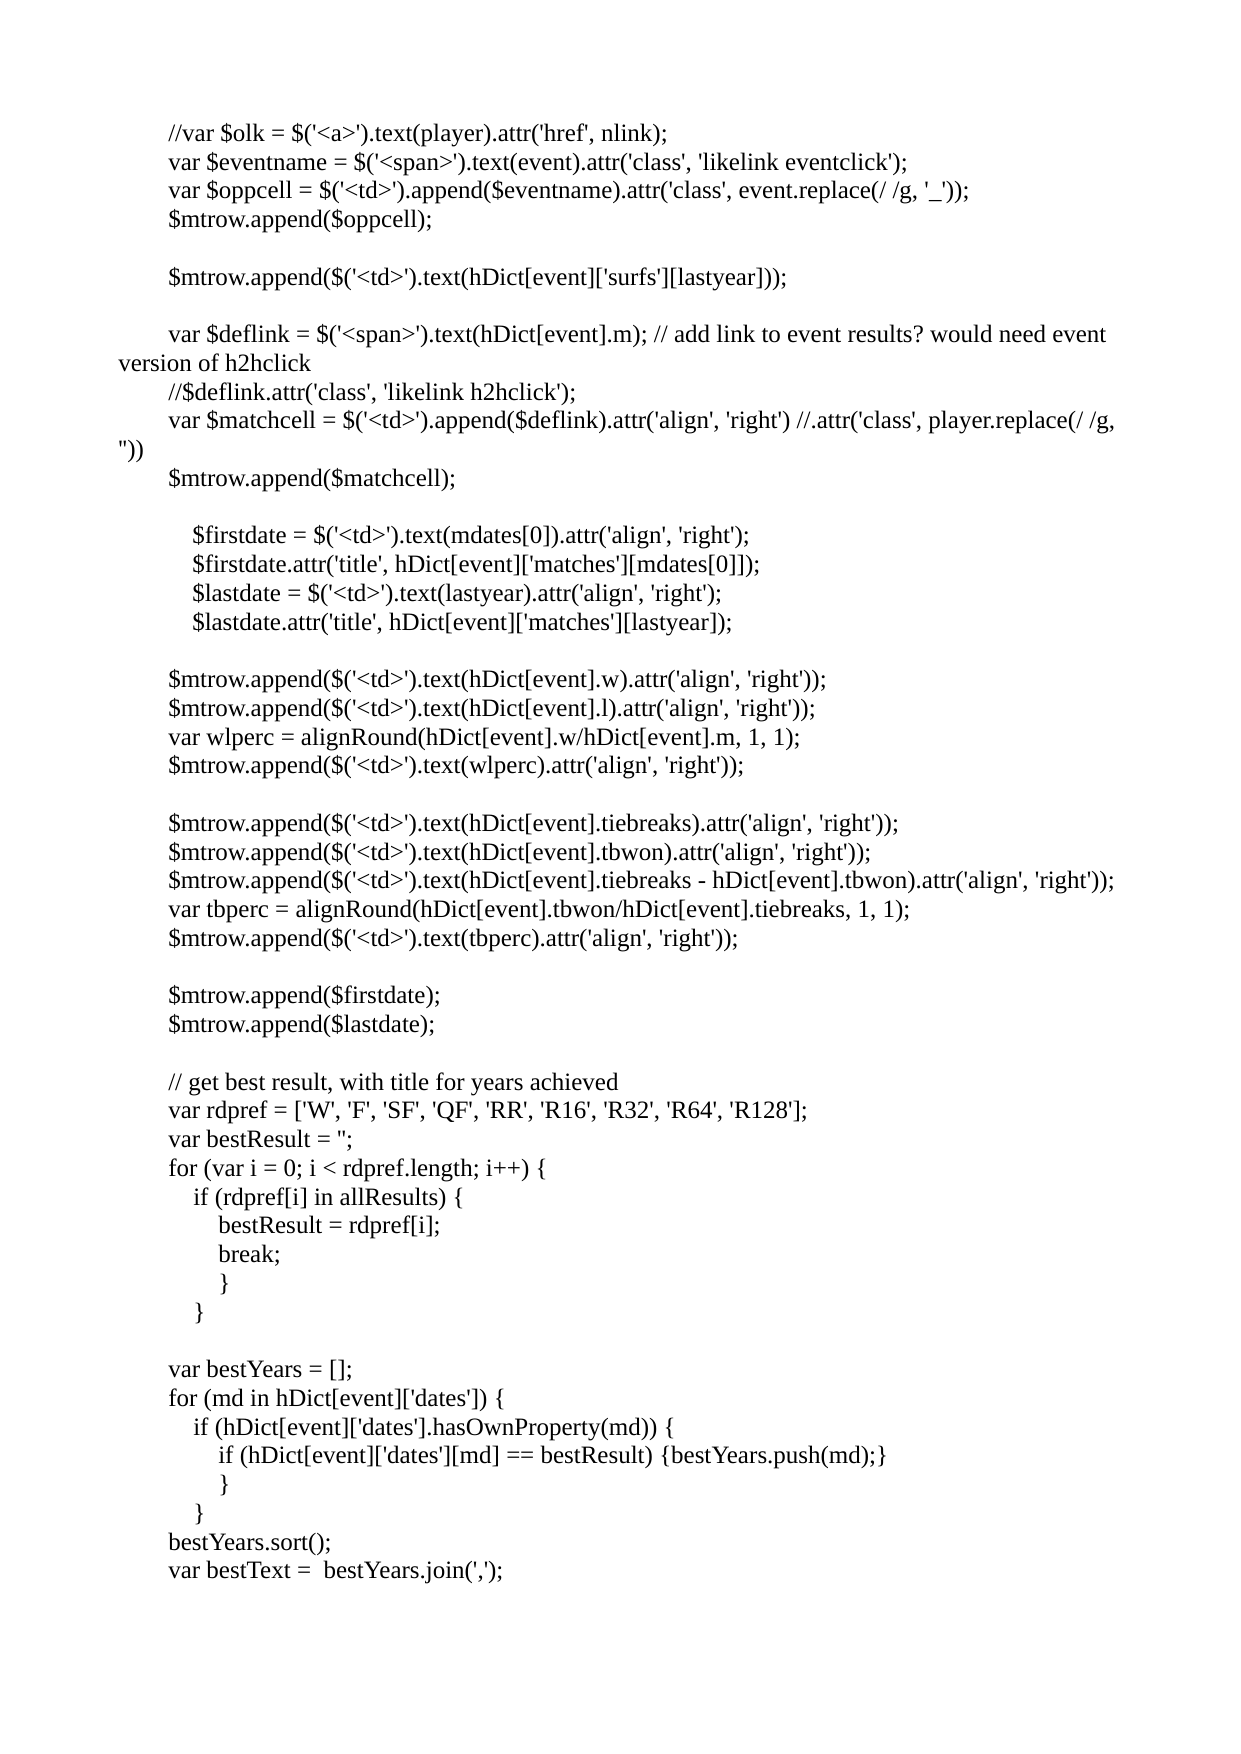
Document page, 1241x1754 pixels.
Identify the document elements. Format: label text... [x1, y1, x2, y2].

text $lastdate.attr('title', hDict[event]['matches'][lastyear]); [118, 607, 1122, 636]
text var $deflink = $('<span>').text(hDict[event].m); // add link to event results? would need event version of h2hclick [118, 319, 1122, 377]
text if (hDict[event]['dates'][md] == bestResult) {bestYears.push(md);} [118, 1441, 1122, 1469]
text var bestText = bestYears.join(','); [118, 1556, 1122, 1584]
text $lastdate = $('<td>').text(lastyear).attr('align', 'right'); [118, 578, 1122, 607]
text $mtrow.append($('<td>').text(hDict[event].tbwon).attr('align', 'right')); [118, 837, 1122, 866]
text var $eventname = $('<span>').text(event).attr('class', 'likelink eventclick'); [118, 147, 1122, 176]
text var $oppcell = $('<td>').append($eventname).attr('class', event.replace(/ /g, '_')); [118, 176, 1122, 204]
text var wlperc = alignRound(hDict[event].w/hDict[event].m, 1, 1); [118, 722, 1122, 751]
text break; [118, 1239, 1122, 1268]
text $mtrow.append($('<td>').text(hDict[event]['surfs'][lastyear])); [118, 262, 1122, 291]
text $mtrow.append($('<td>').text(hDict[event].l).attr('align', 'right')); [118, 693, 1122, 722]
text $mtrow.append($('<td>').text(tbperc).attr('align', 'right')); [118, 923, 1122, 952]
text for (md in hDict[event]['dates']) { [118, 1383, 1122, 1412]
text //var $olk = $('<a>').text(player).attr('href', nlink); [118, 118, 1122, 147]
text $mtrow.append($('<td>').text(hDict[event].tiebreaks).attr('align', 'right')); [118, 808, 1122, 837]
text $mtrow.append($matchcell); [118, 463, 1122, 492]
text } [118, 1498, 1122, 1527]
text var tbperc = alignRound(hDict[event].tbwon/hDict[event].tiebreaks, 1, 1); [118, 894, 1122, 923]
text $firstdate = $('<td>').text(mdates[0]).attr('align', 'right'); [118, 521, 1122, 549]
text } [118, 1268, 1122, 1297]
text bestYears.sort(); [118, 1527, 1122, 1556]
text var bestResult = ''; [118, 1124, 1122, 1153]
text $mtrow.append($firstdate); [118, 981, 1122, 1009]
text } [118, 1469, 1122, 1498]
text $mtrow.append($oppcell); [118, 204, 1122, 233]
text $mtrow.append($('<td>').text(hDict[event].w).attr('align', 'right')); [118, 664, 1122, 693]
text $mtrow.append($('<td>').text(wlperc).attr('align', 'right')); [118, 751, 1122, 779]
text } [118, 1297, 1122, 1326]
text var bestYears = []; [118, 1354, 1122, 1383]
text $mtrow.append($lastdate); [118, 1009, 1122, 1038]
text // get best result, with title for years achieved [118, 1067, 1122, 1096]
text var rdpref = ['W', 'F', 'SF', 'QF', 'RR', 'R16', 'R32', 'R64', 'R128']; [118, 1096, 1122, 1124]
text //$deflink.attr('class', 'likelink h2hclick'); [118, 377, 1122, 406]
text $firstdate.attr('title', hDict[event]['matches'][mdates[0]]); [118, 549, 1122, 578]
text bestResult = rdpref[i]; [118, 1211, 1122, 1239]
text if (hDict[event]['dates'].hasOwnProperty(md)) { [118, 1412, 1122, 1441]
text if (rdpref[i] in allResults) { [118, 1182, 1122, 1211]
text $mtrow.append($('<td>').text(hDict[event].tiebreaks - hDict[event].tbwon).attr('align', 'right')); [118, 866, 1122, 894]
text for (var i = 0; i < rdpref.length; i++) { [118, 1153, 1122, 1182]
text var $matchcell = $('<td>').append($deflink).attr('align', 'right') //.attr('class', player.replace(/ /g, '')) [118, 406, 1122, 463]
